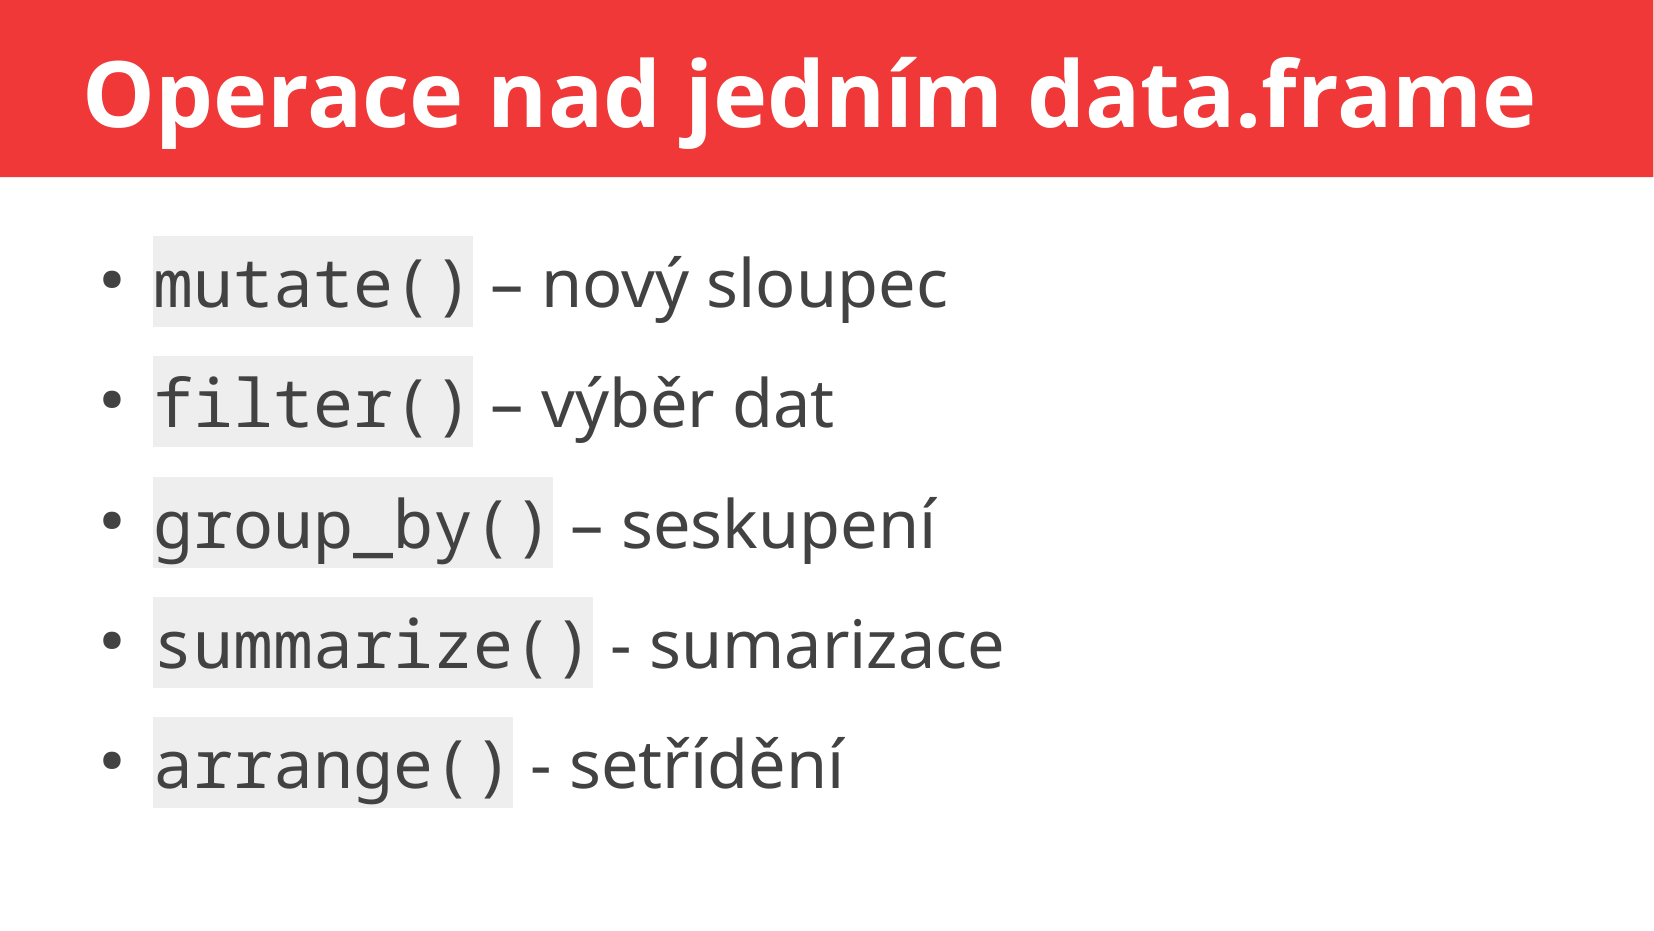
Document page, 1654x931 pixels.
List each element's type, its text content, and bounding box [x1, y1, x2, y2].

title Operace nad jedním data.frame [82, 14, 1571, 171]
list mutate() – nový sloupec filter() – výběr dat group_by() – seskupení summarize() - sumarizace arrange() - setřídění [82, 236, 1563, 810]
